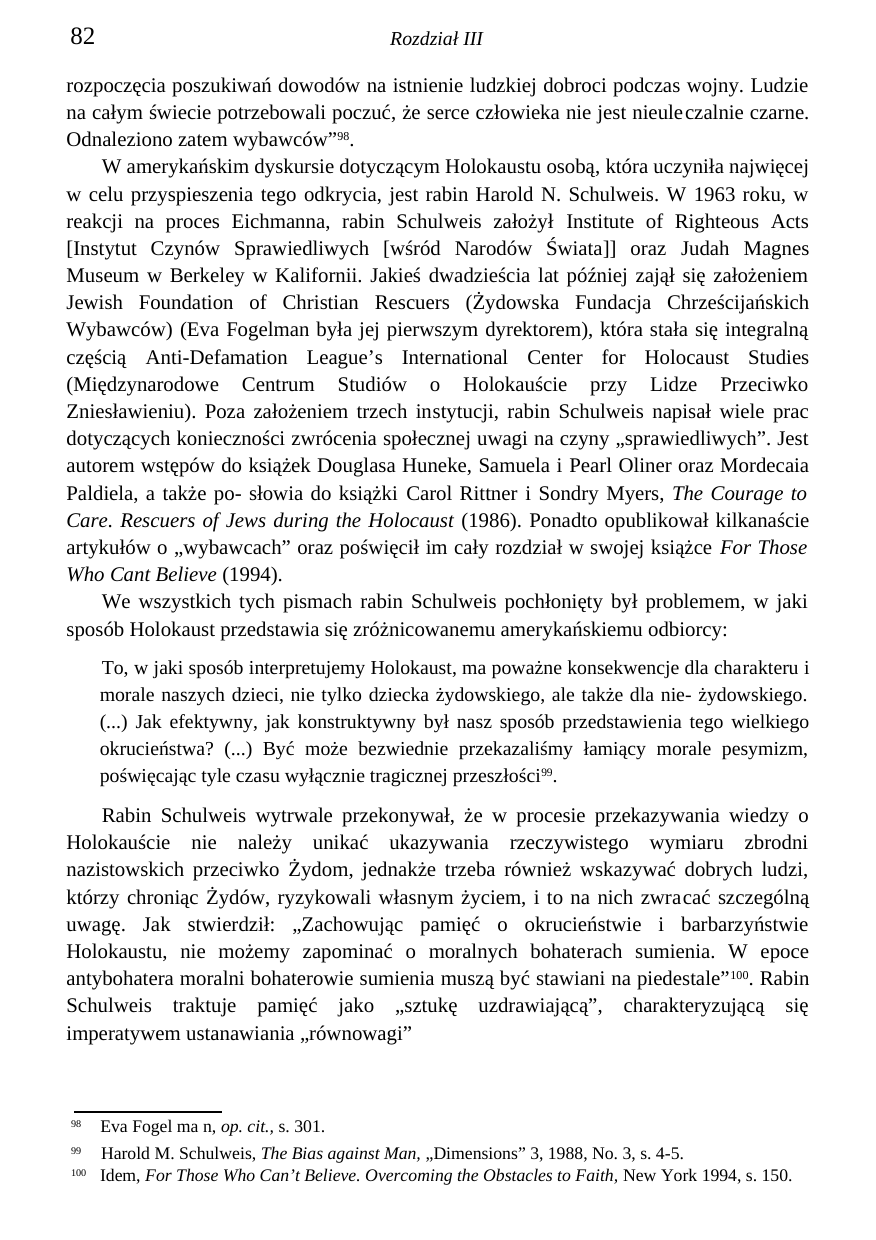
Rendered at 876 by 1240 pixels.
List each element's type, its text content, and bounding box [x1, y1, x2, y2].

text To, w jaki sposób interpretujemy Holokaust, ma poważne konsekwencje dla cha­rakteru i morale naszych dzieci, nie tylko dziecka żydowskiego, ale także dla nie- żydowskiego. (...) Jak efektywny, jak konstruktywny był nasz sposób przedstawie­nia tego wielkiego okrucieństwa? (...) Być może bezwiednie przekazaliśmy łamiący morale pesymizm, poświęcając tyle czasu wyłącznie tragicznej przeszłości99. [99, 656, 809, 786]
text 82 [70, 21, 101, 50]
text 100 Idem, For Those Who Can’t Believe. Overcoming the Obstacles to Faith, New York 1994, s. 150. [71, 1165, 802, 1185]
text 99 Harold M. Schulweis, The Bias against Man, „Dimensions” 3, 1988, No. 3, s. 4-5. [71, 1143, 802, 1163]
text We wszystkich tych pismach rabin Schulweis pochłonięty był problemem, w jaki sposób Holokaust przedstawia się zróżnicowanemu amerykańskiemu odbiorcy: [66, 589, 809, 641]
text W amerykańskim dyskursie dotyczącym Holokaustu osobą, która uczyniła najwięcej w celu przyspieszenia tego odkrycia, jest rabin Harold N. Schulweis. W 1963 roku, w reakcji na proces Eichmanna, rabin Schulweis założył Institute of Righteous Acts [Instytut Czynów Sprawiedliwych [wśród Narodów Świata]] oraz Judah Magnes Museum w Berkeley w Kalifornii. Jakieś dwadzieścia lat później zajął się założeniem Jewish Foundation of Christian Rescuers (Żydow­ska Fundacja Chrześcijańskich Wybawców) (Eva Fogelman była jej pierwszym dyrektorem), która stała się integralną częścią Anti-Defamation League’s Inter­national Center for Holocaust Studies (Międzynarodowe Centrum Studiów o Holokauście przy Lidze Przeciwko Zniesławieniu). Poza założeniem trzech in­stytucji, rabin Schulweis napisał wiele prac dotyczących konieczności zwrócenia społecznej uwagi na czyny „sprawiedliwych”. Jest autorem wstępów do książek Douglasa Huneke, Samuela i Pearl Oliner oraz Mordecaia Paldiela, a także po- słowia do książki Carol Rittner i Sondry Myers, The Courage to Care. Rescuers of Jews during the Holocaust (1986). Ponadto opublikował kilkanaście artykułów o „wybawcach” oraz poświęcił im cały rozdział w swojej książce For Those Who Cant Believe (1994). [66, 154, 809, 586]
text Rabin Schulweis wytrwale przekonywał, że w procesie przekazywania wiedzy o Holokauście nie należy unikać ukazywania rzeczywistego wymiaru zbrodni nazistowskich przeciwko Żydom, jednakże trzeba również wskazywać dobrych ludzi, którzy chroniąc Żydów, ryzykowali własnym życiem, i to na nich zwra­cać szczególną uwagę. Jak stwierdził: „Zachowując pamięć o okrucieństwie i barbarzyństwie Holokaustu, nie możemy zapominać o moralnych bohate­rach sumienia. W epoce antybohatera moralni bohaterowie sumienia muszą być stawiani na piedestale”100. Rabin Schulweis traktuje pamięć jako „sztukę uzdrawiającą”, charakteryzującą się imperatywem ustanawiania „równowagi” [66, 803, 809, 1044]
text Rozdział III [384, 27, 491, 49]
text 98 Eva Fogel ma n, op. cit., s. 301. [71, 1116, 802, 1136]
text rozpoczęcia poszukiwań dowodów na istnienie ludzkiej dobroci podczas wojny. Ludzie na całym świecie potrzebowali poczuć, że serce człowieka nie jest nieule­czalnie czarne. Odnaleziono zatem wybawców”98. [66, 73, 809, 151]
